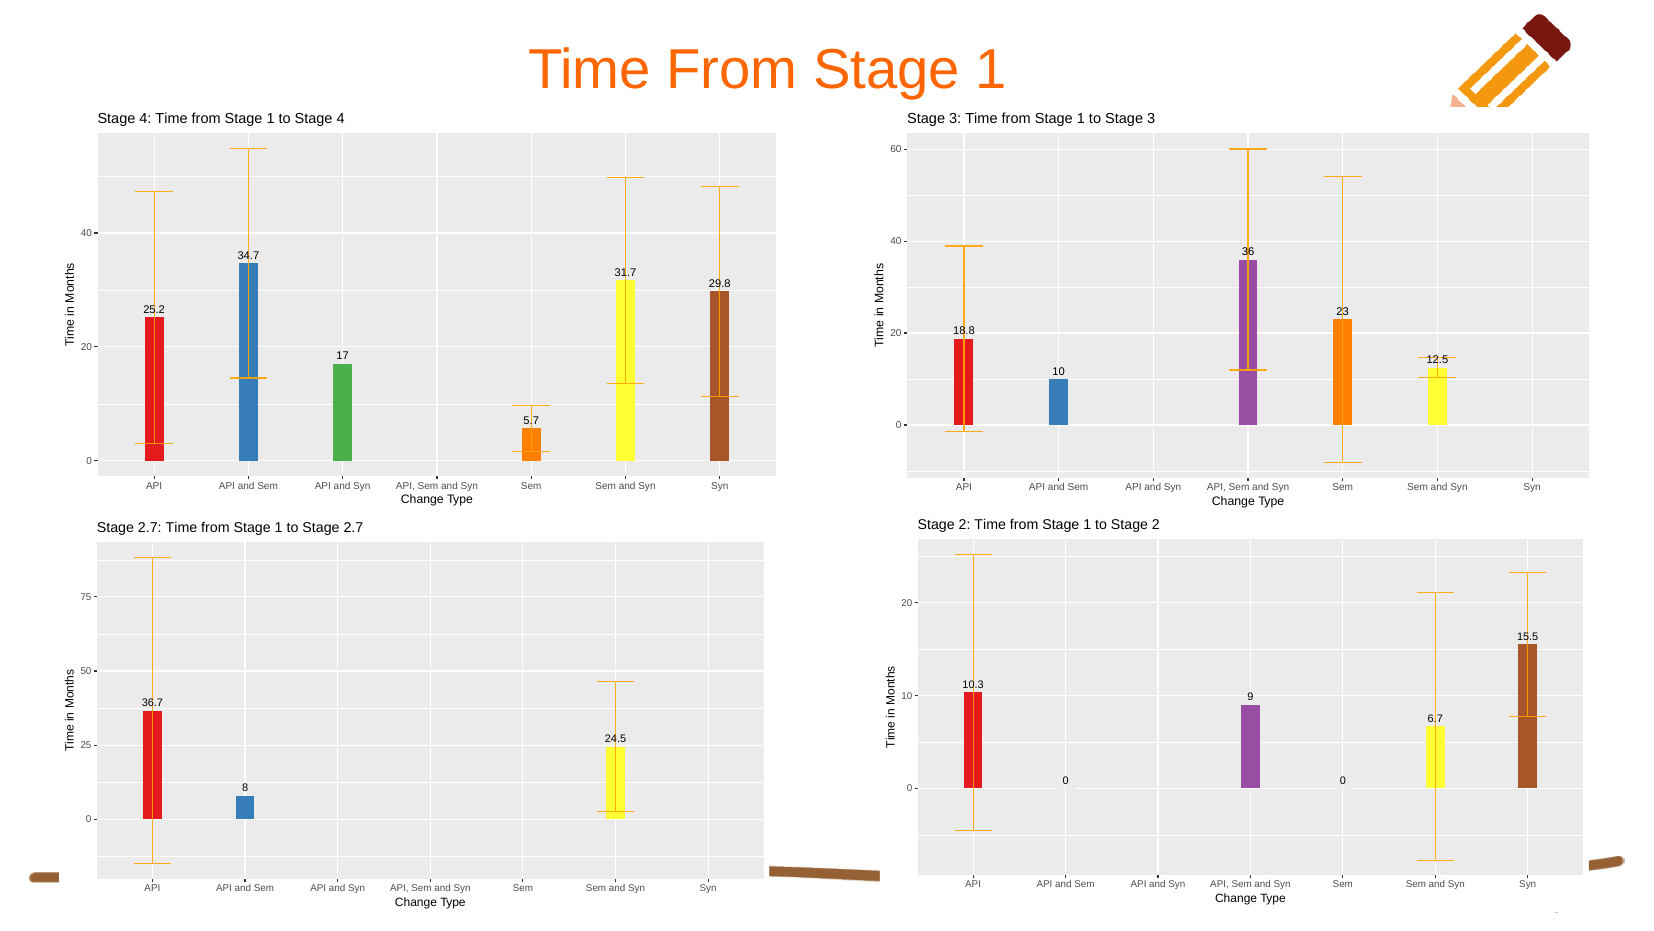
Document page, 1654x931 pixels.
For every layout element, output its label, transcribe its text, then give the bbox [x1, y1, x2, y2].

picture [29, 14, 1625, 916]
title Time From Stage 1 [88, 17, 1447, 122]
picture [59, 107, 782, 514]
